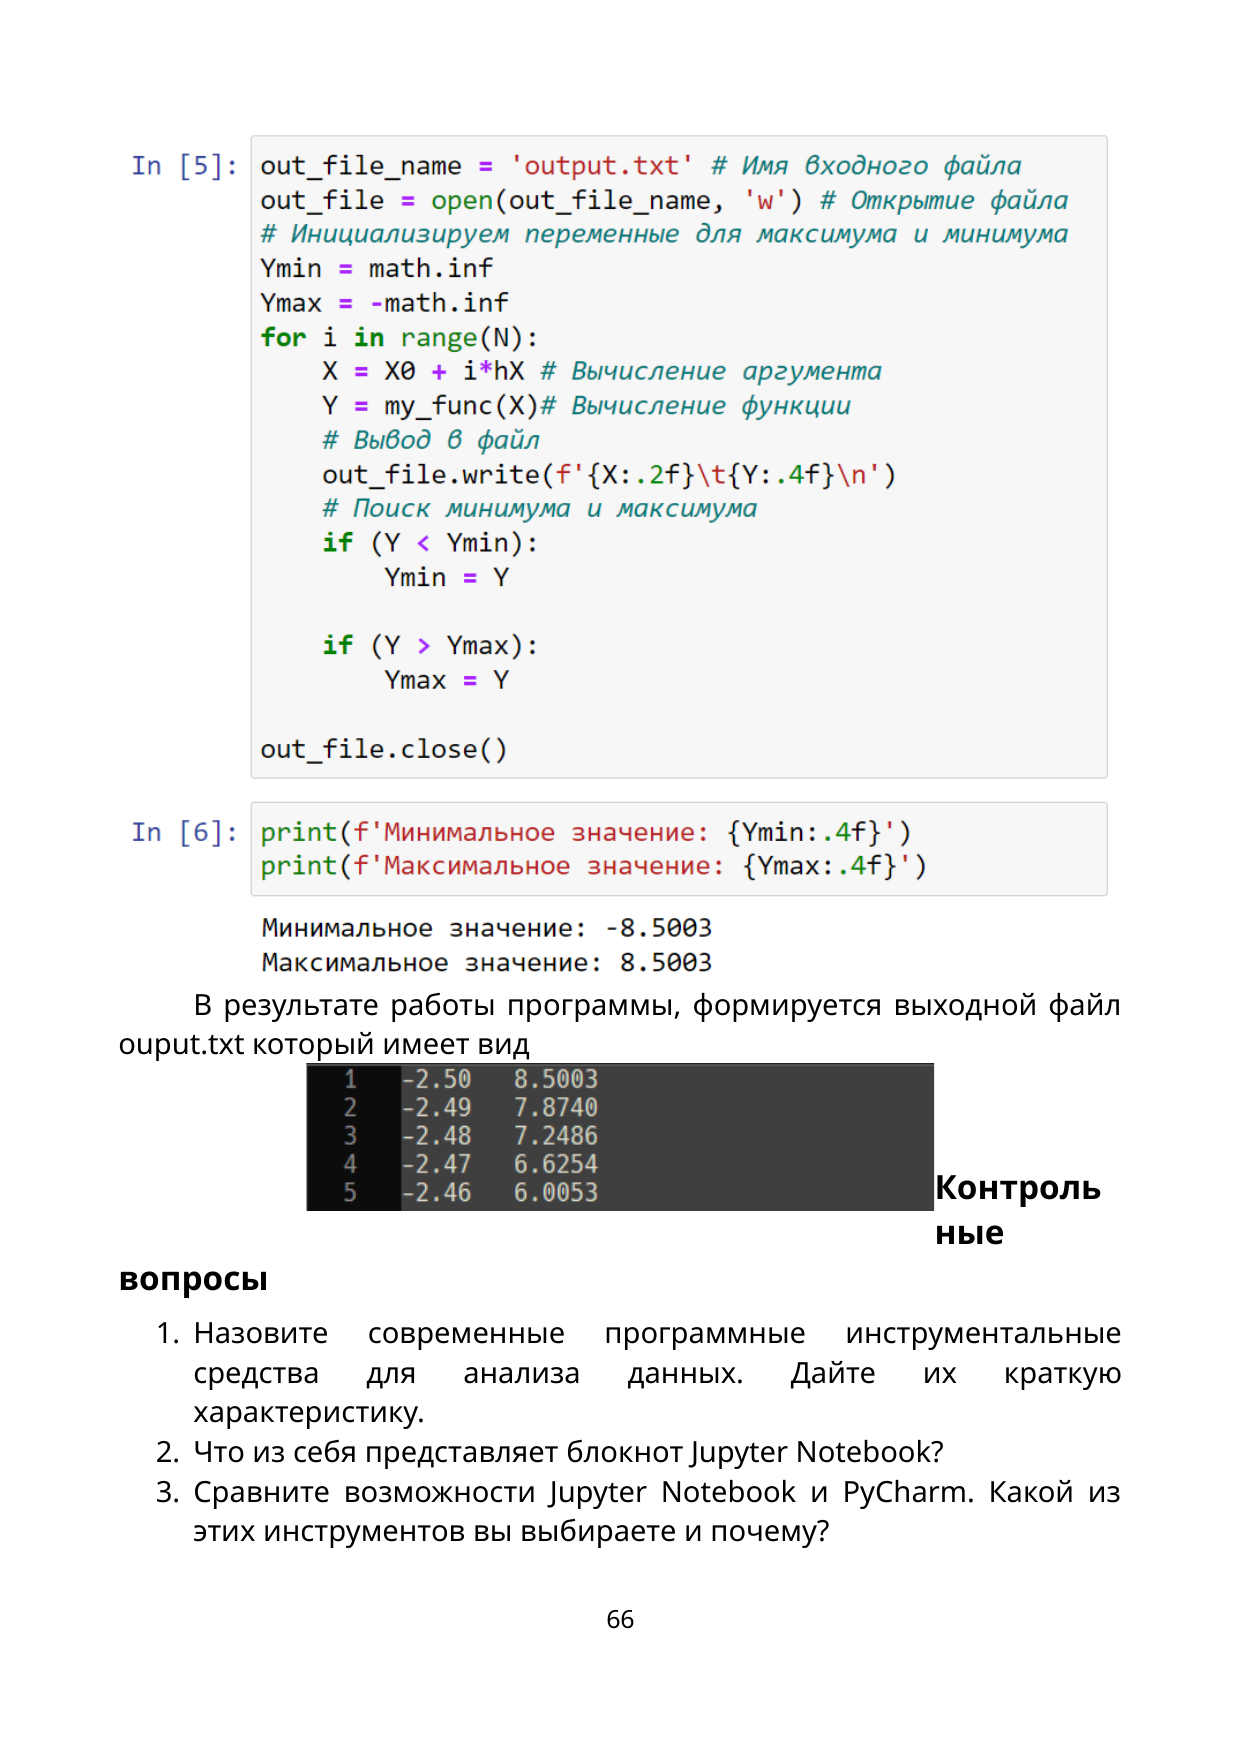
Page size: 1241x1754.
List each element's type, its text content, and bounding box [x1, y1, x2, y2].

picture [118, 118, 1123, 984]
list Что из себя представляет блокнот Jupyter Notebook? [156, 1431, 1122, 1471]
list Сравните возможности Jupyter Notebook и PyCharm. Какой из этих инструментов вы выбираете и почему? [156, 1471, 1122, 1550]
list Назовите современные программные инструментальные средства для анализа данных. Дайте их краткую характеристику. [156, 1312, 1122, 1431]
subtitle Контрольные вопросы [118, 1163, 1122, 1300]
picture [306, 1063, 935, 1211]
text В результате работы программы, формируется выходной файл ouput.txt который имеет вид [118, 984, 1122, 1063]
